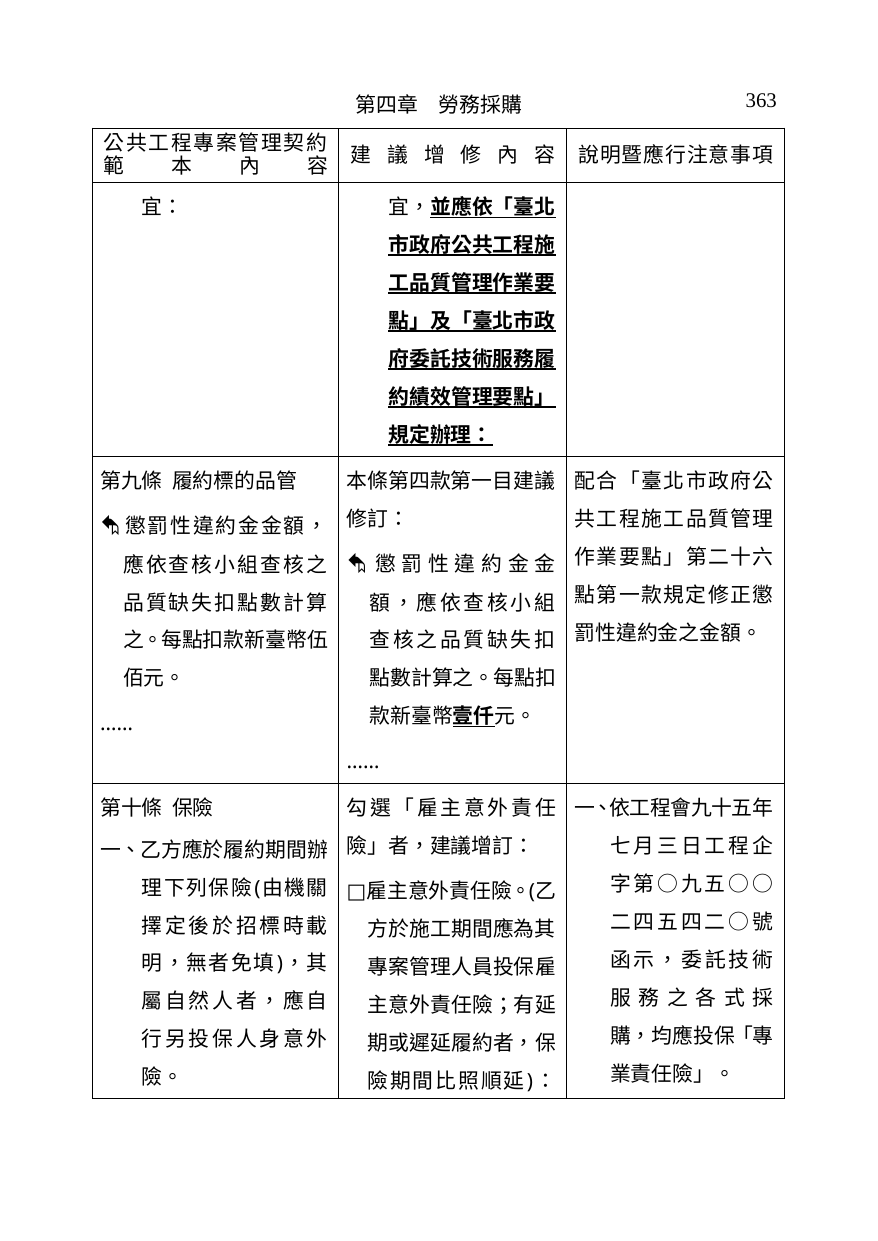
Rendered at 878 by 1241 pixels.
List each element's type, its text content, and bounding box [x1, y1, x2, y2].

table_cell 勾選「雇主意外責任險」者，建議增訂： □雇主意外責任險。(乙方於施工期間應為其專案管理人員投保雇主意外責任險；有延期或遲延履約者，保險期間比照順延)： [339, 784, 566, 1098]
table_cell 第九條 履約標的品管 懲罰性違約金金額，應依查核小組查核之品質缺失扣點數計算之。每點扣款新臺幣伍佰元。 …… [93, 457, 338, 783]
table_cell 一、依工程會九十五年七月三日工程企字第○九五○○二四五四二○號函示，委託技術服務之各式採購，均應投保「專業責任險」。 [567, 784, 784, 1098]
table_cell [567, 183, 784, 456]
table_cell 本條第四款第一目建議修訂： 懲罰性違約金金額，應依查核小組查核之品質缺失扣點數計算之。每點扣款新臺幣壹仟元。 …… [339, 457, 566, 783]
table_cell 宜： [93, 183, 338, 456]
table_cell 第十條 保險 一、乙方應於履約期間辦理下列保險(由機關擇定後於招標時載明，無者免填)，其屬自然人者，應自行另投保人身意外險。 [93, 784, 338, 1098]
table_header 說明暨應行注意事項 [567, 129, 784, 182]
table_cell 宜，並應依「臺北市政府公共工程施工品質管理作業要點」及「臺北市政府委託技術服務履約績效管理要點」規定辦理： [339, 183, 566, 456]
table_cell 配合「臺北市政府公共工程施工品質管理作業要點」第二十六點第一款規定修正懲罰性違約金之金額。 [567, 457, 784, 783]
table_header 公共工程專案管理契約範本內容 [93, 129, 338, 182]
table_header 建議增修內容 [339, 129, 566, 182]
